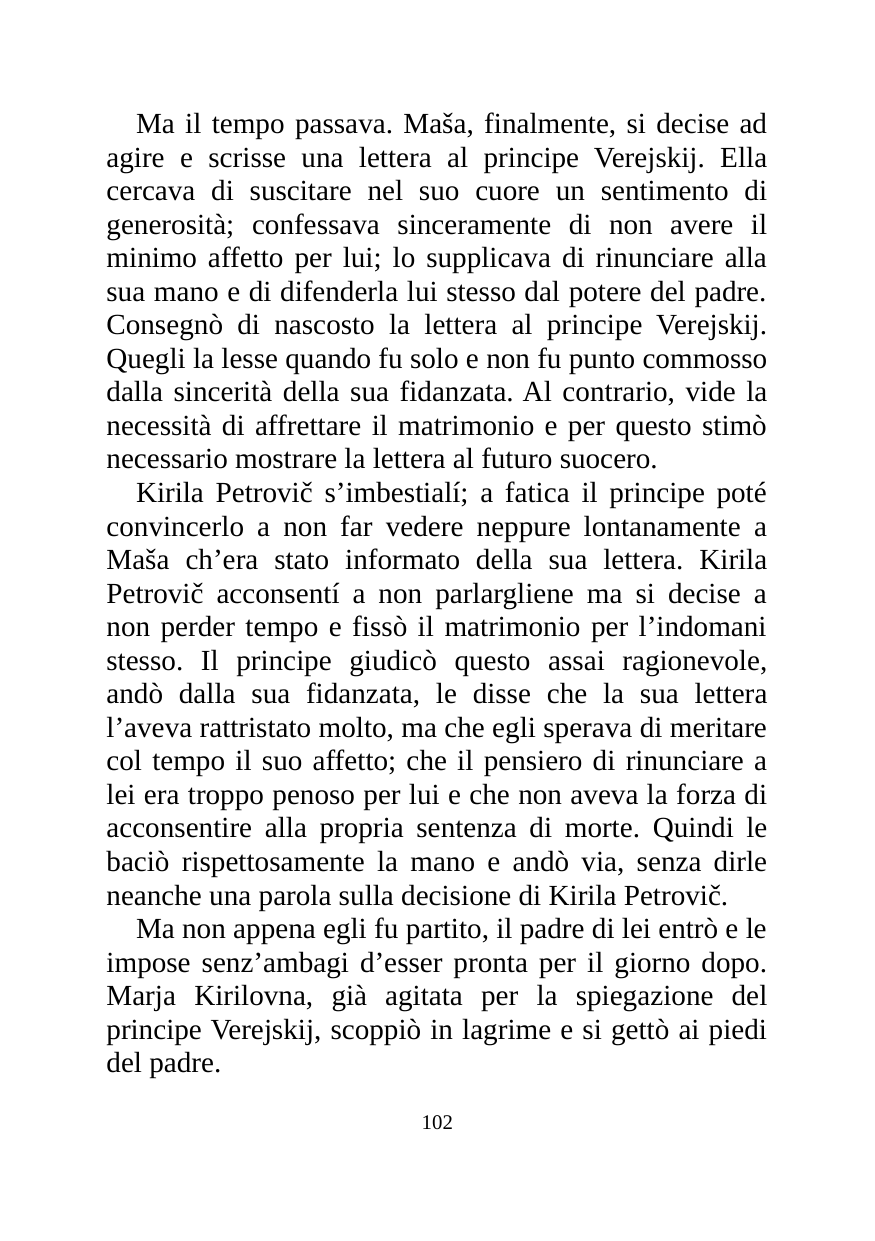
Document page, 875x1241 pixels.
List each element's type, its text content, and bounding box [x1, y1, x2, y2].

text Kirila Petrovič s’imbestialí; a fatica il principe poté convincerlo a non far vedere neppure lontanamente a Maša ch’era stato informato della sua lettera. Kirila Petrovič acconsentí a non parlargliene ma si decise a non perder tempo e fissò il matrimonio per l’indomani stesso. Il principe giudicò questo assai ragionevole, andò dalla sua fidanzata, le disse che la sua lettera l’aveva rattristato molto, ma che egli sperava di meritare col tempo il suo affetto; che il pensiero di rinunciare a lei era troppo penoso per lui e che non aveva la forza di acconsentire alla propria sentenza di morte. Quindi le baciò rispettosamente la mano e andò via, senza dirle neanche una parola sulla decisione di Kirila Petrovič. [106, 475, 768, 911]
text Ma il tempo passava. Maša, finalmente, si decise ad agire e scrisse una lettera al principe Verejskij. Ella cercava di suscitare nel suo cuore un sentimento di generosità; confessava sinceramente di non avere il minimo affetto per lui; lo supplicava di rinunciare alla sua mano e di difenderla lui stesso dal potere del padre. Consegnò di nascosto la lettera al principe Verejskij. Quegli la lesse quando fu solo e non fu punto commosso dalla sincerità della sua fidanzata. Al contrario, vide la necessità di affrettare il matrimonio e per questo stimò necessario mostrare la lettera al futuro suocero. [106, 106, 768, 475]
text Ma non appena egli fu partito, il padre di lei entrò e le impose senz’ambagi d’esser pronta per il giorno dopo. Marja Kirilovna, già agitata per la spiegazione del principe Verejskij, scoppiò in lagrime e si gettò ai piedi del padre. [106, 911, 768, 1079]
